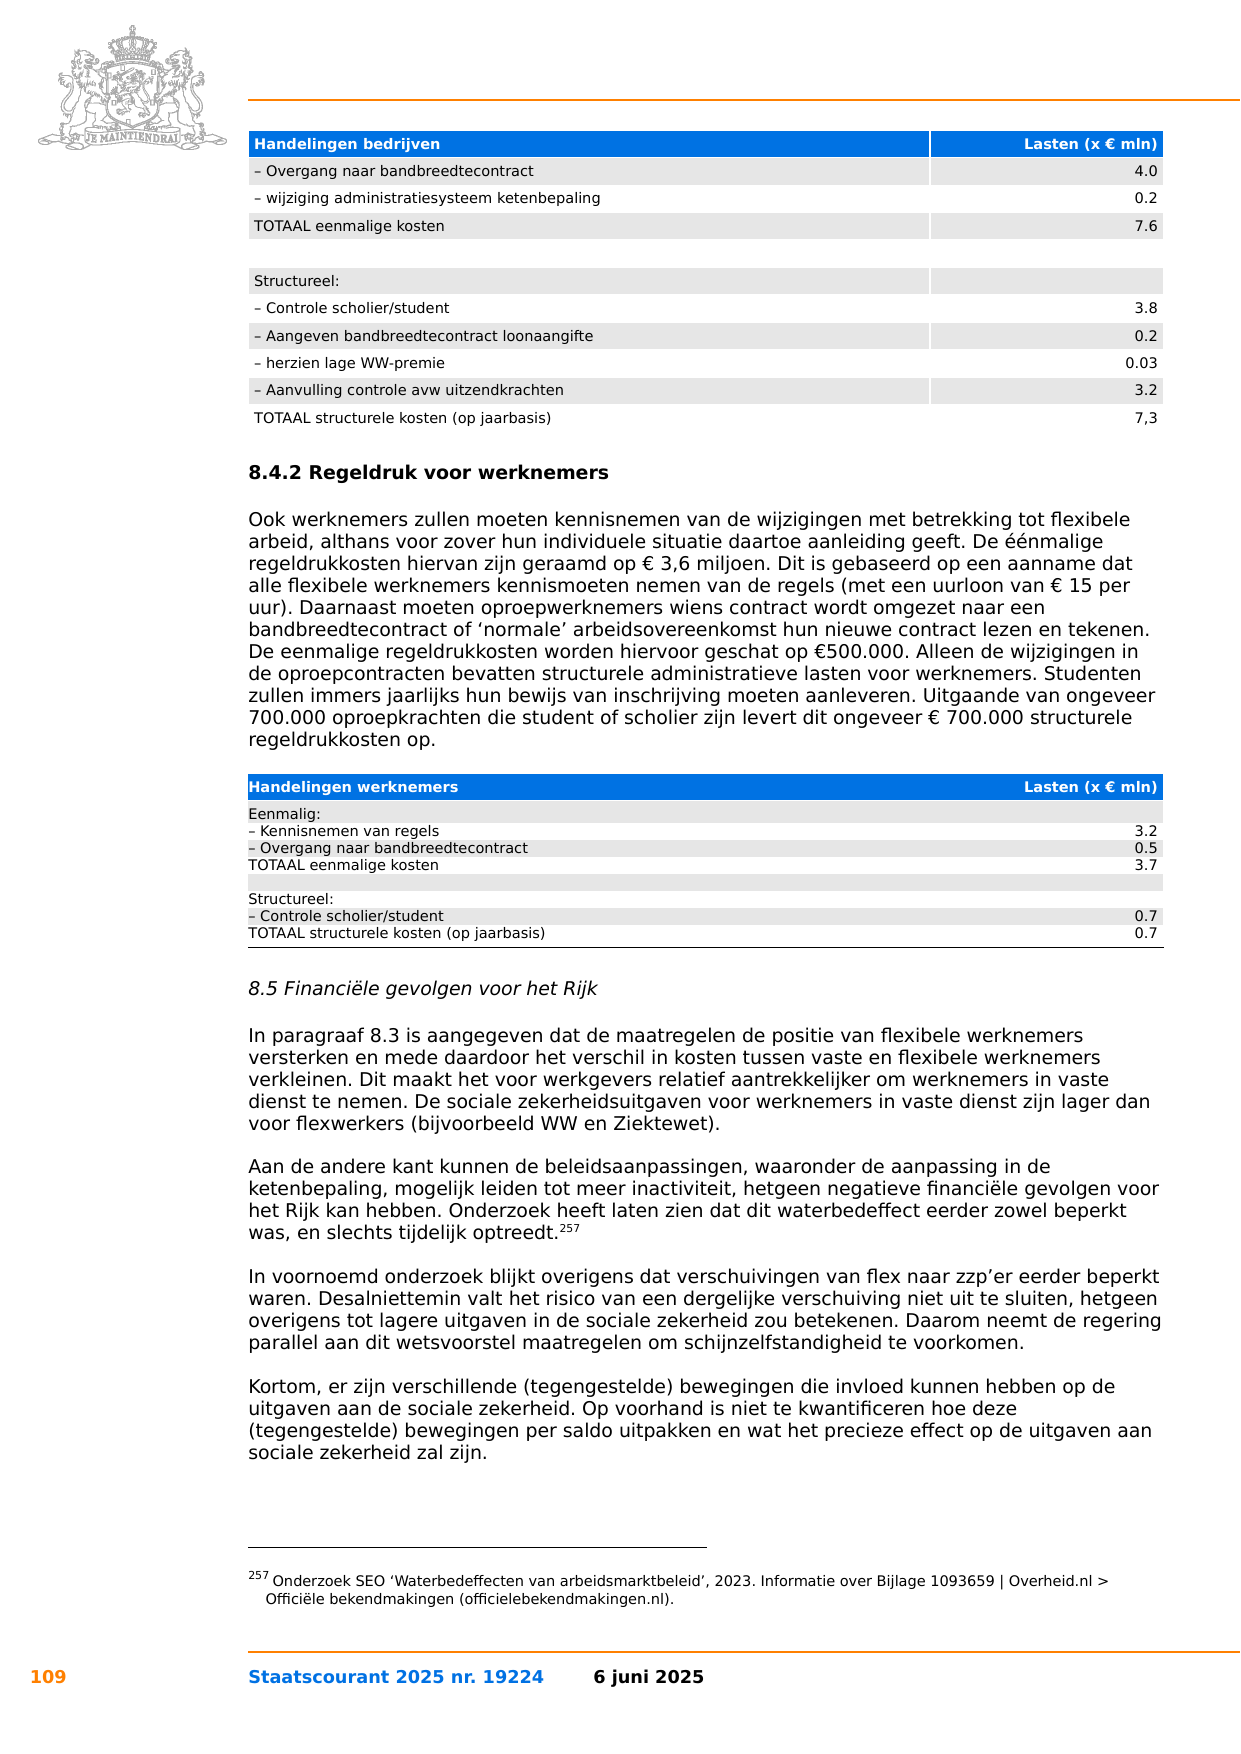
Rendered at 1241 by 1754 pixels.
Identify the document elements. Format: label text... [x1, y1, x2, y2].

subtitle 8.4.2 Regeldruk voor werknemers [248, 462, 1163, 484]
table_cell – Kennisnemen van regels [248, 823, 908, 840]
table_cell 0.2 [931, 323, 1163, 349]
table_cell 0.5 [909, 840, 1163, 857]
table_header Lasten (x € mln) [931, 131, 1163, 157]
text Onderzoek SEO ‘Waterbedeffecten van arbeidsmarktbeleid’, 2023. Informatie over Bijlage 1093659 | Overheid.nl > Officiële bekendmakingen (officielebekendmakingen.nl). [248, 1569, 1163, 1608]
table_cell [248, 874, 908, 891]
table_cell Eenmalig: [248, 801, 908, 823]
text In paragraaf 8.3 is aangegeven dat de maatregelen de positie van flexibele werknemers versterken en mede daardoor het verschil in kosten tussen vaste en flexibele werknemers verkleinen. Dit maakt het voor werkgevers relatief aantrekkelijker om werknemers in vaste dienst te nemen. De sociale zekerheidsuitgaven voor werknemers in vaste dienst zijn lager dan voor flexwerkers (bijvoorbeeld WW en Ziektewet). [248, 1024, 1163, 1134]
table_cell 0.7 [909, 908, 1163, 925]
table_cell – Aanvulling controle avw uitzendkrachten [249, 378, 929, 404]
subtitle 8.5 Financiële gevolgen voor het Rijk [248, 978, 1163, 999]
picture [38, 25, 227, 150]
table_cell – wijziging administratiesysteem ketenbepaling [249, 186, 929, 212]
table_cell 0.7 [909, 925, 1163, 947]
text Aan de andere kant kunnen de beleidsaanpassingen, waaronder de aanpassing in de ketenbepaling, mogelijk leiden tot meer inactiviteit, hetgeen negatieve financiële gevolgen voor het Rijk kan hebben. Onderzoek heeft laten zien dat dit waterbedeffect eerder zowel beperkt was, en slechts tijdelijk optreedt. [248, 1156, 1163, 1244]
table_cell 7,3 [931, 405, 1163, 431]
table_header Handelingen werknemers [248, 774, 908, 800]
table_cell [249, 241, 929, 267]
table_cell 4.0 [931, 158, 1163, 185]
table_cell TOTAAL eenmalige kosten [249, 213, 929, 239]
table_cell [909, 891, 1163, 908]
table_cell – Controle scholier/student [248, 908, 908, 925]
table_cell TOTAAL structurele kosten (op jaarbasis) [248, 925, 908, 947]
table_cell 7.6 [931, 213, 1163, 239]
table_cell TOTAAL eenmalige kosten [248, 857, 908, 874]
table_header Lasten (x € mln) [909, 774, 1163, 800]
table_cell – Overgang naar bandbreedtecontract [249, 158, 929, 185]
table_cell 3.2 [931, 378, 1163, 404]
table_cell 0.2 [931, 186, 1163, 212]
table_cell [909, 801, 1163, 823]
table_cell Structureel: [249, 268, 929, 294]
table_cell 3.7 [909, 857, 1163, 874]
table_cell 3.2 [909, 823, 1163, 840]
table_cell – Controle scholier/student [249, 295, 929, 322]
table_cell [931, 268, 1163, 294]
table_cell – Aangeven bandbreedtecontract loonaangifte [249, 323, 929, 349]
table_cell 0.03 [931, 350, 1163, 376]
table_cell 3.8 [931, 295, 1163, 322]
table_cell TOTAAL structurele kosten (op jaarbasis) [249, 405, 929, 431]
text In voornoemd onderzoek blijkt overigens dat verschuivingen van flex naar zzp’er eerder beperkt waren. Desalniettemin valt het risico van een dergelijke verschuiving niet uit te sluiten, hetgeen overigens tot lagere uitgaven in de sociale zekerheid zou betekenen. Daarom neemt de regering parallel aan dit wetsvoorstel maatregelen om schijnzelfstandigheid te voorkomen. [248, 1266, 1163, 1354]
text Ook werknemers zullen moeten kennisnemen van de wijzigingen met betrekking tot flexibele arbeid, althans voor zover hun individuele situatie daartoe aanleiding geeft. De éénmalige regeldrukkosten hiervan zijn geraamd op € 3,6 miljoen. Dit is gebaseerd op een aanname dat alle flexibele werknemers kennismoeten nemen van de regels (met een uurloon van € 15 per uur). Daarnaast moeten oproepwerknemers wiens contract wordt omgezet naar een bandbreedtecontract of ‘normale’ arbeidsovereenkomst hun nieuwe contract lezen en tekenen. De eenmalige regeldrukkosten worden hiervoor geschat op €500.000. Alleen de wijzigingen in de oproepcontracten bevatten structurele administratieve lasten voor werknemers. Studenten zullen immers jaarlijks hun bewijs van inschrijving moeten aanleveren. Uitgaande van ongeveer 700.000 oproepkrachten die student of scholier zijn levert dit ongeveer € 700.000 structurele regeldrukkosten op. [248, 509, 1163, 751]
table_header Handelingen bedrijven [249, 131, 929, 157]
table_cell – herzien lage WW-premie [249, 350, 929, 376]
table_cell Structureel: [248, 891, 908, 908]
table_cell – Overgang naar bandbreedtecontract [248, 840, 908, 857]
table_cell [931, 241, 1163, 267]
text Kortom, er zijn verschillende (tegengestelde) bewegingen die invloed kunnen hebben op de uitgaven aan de sociale zekerheid. Op voorhand is niet te kwantificeren hoe deze (tegengestelde) bewegingen per saldo uitpakken en wat het precieze effect op de uitgaven aan sociale zekerheid zal zijn. [248, 1376, 1163, 1464]
table_cell [909, 874, 1163, 891]
